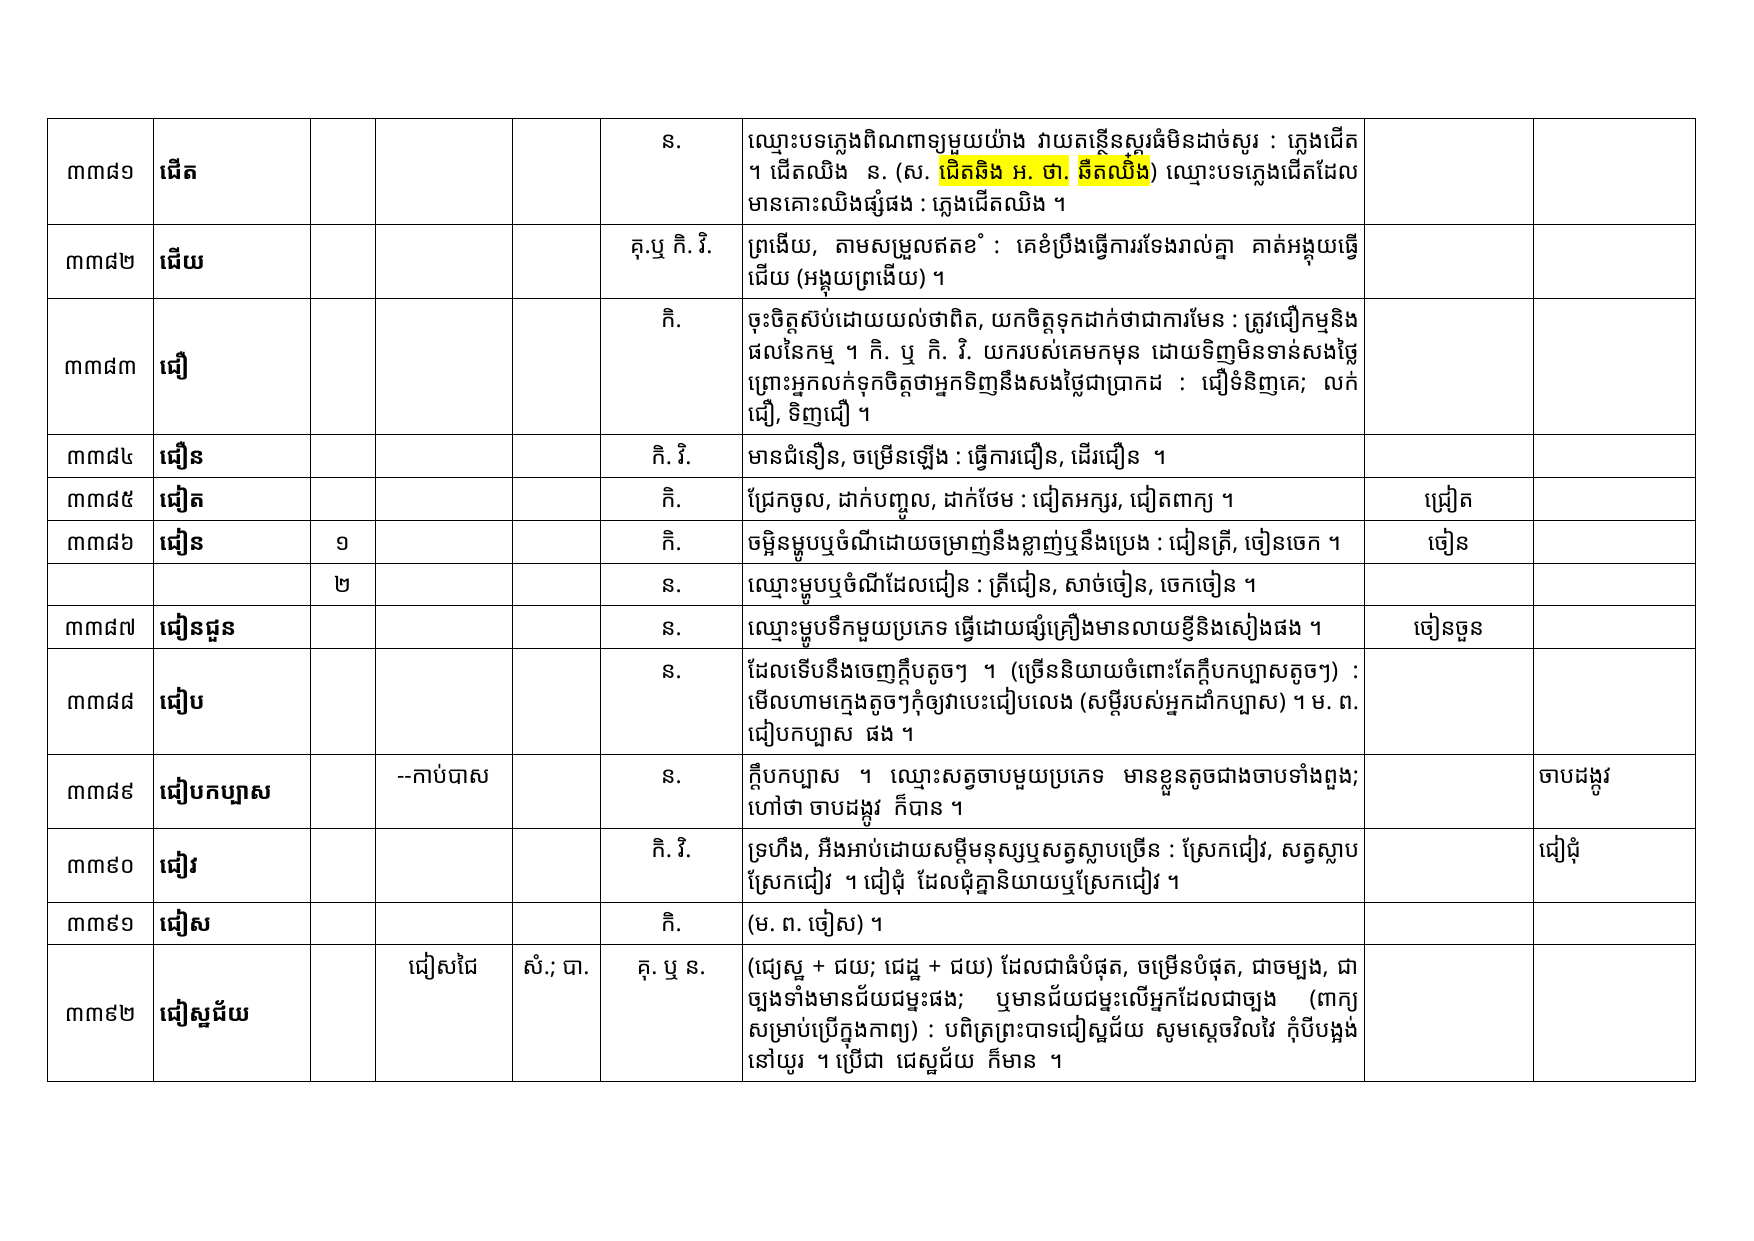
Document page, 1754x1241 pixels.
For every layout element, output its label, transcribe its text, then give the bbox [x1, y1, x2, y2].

table_cell [513, 755, 600, 827]
table_cell [513, 478, 600, 520]
table_cell (ជេ្យស្ឋ + ជយ; ជេដ្ឋ + ជយ) ដែល​ជា​ធំ​បំផុត, ចម្រើន​បំផុត, ជា​ចម្បង, ជា​ច្បង​ទាំង​មាន​ជ័យ​ជម្នះ​ផង; ឬ​មាន​ជ័យ​ជម្នះ​លើ​អ្នក​ដែល​ជា​ច្បង (ពាក្យ​សម្រាប់​ប្រើ​ក្នុង​កាព្យ) : បពិត្រ​ព្រះ​បាទ​ជៀស្ឋជ័យ សូម​ស្ដេច​វិល​វៃ​ កុំ​បី​បង្អង់​​នៅ​យូរ ។ ប្រើ​ជា ជេស្ឋជ័យ ក៏​មាន ។ [743, 945, 1364, 1081]
table_cell [311, 225, 375, 297]
table_cell [1534, 119, 1695, 223]
table_cell [48, 564, 153, 605]
table_cell [1365, 829, 1533, 902]
table_cell [376, 478, 512, 520]
table_cell កិ. វិ. [601, 435, 742, 477]
table_cell ជៀបកប្បាស [154, 755, 310, 827]
table_cell [1365, 755, 1533, 827]
table_cell គុ. ឬ ន. [601, 945, 742, 1081]
table_cell [513, 299, 600, 434]
table_cell [1534, 903, 1695, 944]
table_cell ៣៣៨៥ [48, 478, 153, 520]
table_cell (ម. ព. ចៀស) ។ [743, 903, 1364, 944]
table_cell ន. [601, 649, 742, 753]
table_cell ចម្អិន​ម្ហូប​ឬ​ចំណី​ដោយ​ចម្រាញ់​នឹង​ខ្លាញ់​ឬ​នឹង​ប្រេង : ជៀន​ត្រី, ចៀន​ចេក ។ [743, 521, 1364, 562]
table_cell ៣៣៨៧ [48, 606, 153, 648]
table_cell ជៀស [154, 903, 310, 944]
table_cell [1534, 521, 1695, 562]
table_cell ៣៣៨២ [48, 225, 153, 297]
table_cell ន. [601, 606, 742, 648]
table_cell កិ. [601, 478, 742, 520]
table_cell [376, 564, 512, 605]
table_cell ជ្រៀត [1365, 478, 1533, 520]
table_cell [311, 829, 375, 902]
table_cell ឈ្មោះ​ម្ហូប​ទឹក​មួយ​ប្រភេទ ធ្វើ​ដោយ​ផ្សំ​គ្រឿង​មាន​លាយ​ខ្ញី​និង​សៀង​ផង ។ [743, 606, 1364, 648]
table_cell [1365, 435, 1533, 477]
table_cell [513, 225, 600, 297]
table_cell ន. [601, 755, 742, 827]
table_cell [1365, 225, 1533, 297]
table_cell [513, 521, 600, 562]
table_cell --កាប់បាស [376, 755, 512, 827]
table_cell [311, 649, 375, 753]
table_cell [376, 606, 512, 648]
table_cell [1365, 299, 1533, 434]
table_cell ជៀសជៃ [376, 945, 512, 1081]
table_cell ៣៣៩២ [48, 945, 153, 1081]
table_cell [311, 478, 375, 520]
table_cell [311, 945, 375, 1081]
table_cell កិ. [601, 903, 742, 944]
table_cell ទ្រហឹង, អឺង​អាប់​ដោយ​សម្ដី​មនុស្ស​ឬ​សត្វ​ស្លាប​ច្រើន : ស្រែក​ជៀវ, សត្វ​ស្លាប​ស្រែក​ជៀវ ។ ជៀជុំ ដែល​ជុំ​គ្នា​និយាយ​ឬ​ស្រែក​ជៀវ ។ [743, 829, 1364, 902]
table_cell គុ.ឬ កិ. វិ. [601, 225, 742, 297]
table_cell កិ. [601, 299, 742, 434]
table_cell ១ [311, 521, 375, 562]
table_cell ដែល​ទើប​នឹង​ចេញ​ក្ដឹប​តូច​ៗ ។ (ច្រើន​និយាយ​ចំពោះ​តែ​ក្ដឹប​កប្បាស​តូច​ៗ) : មើល​ហាម​ក្មេង​តូច​ៗ​កុំ​ឲ្យ​វា​បេះ​ជៀប​លេង (សម្ដី​របស់​អ្នក​ដាំ​កប្បាស) ។ ម. ព. ជៀប​កប្បាស ផង ។ [743, 649, 1364, 753]
table_cell ជៀត [154, 478, 310, 520]
table_cell ជៀន [154, 521, 310, 562]
table_cell [1365, 119, 1533, 223]
table_cell [376, 435, 512, 477]
table_cell ជ្រែក​ចូល, ដាក់​បញ្ចូល, ដាក់​ថែម : ជៀត​អក្សរ, ជៀត​ពាក្យ ។ [743, 478, 1364, 520]
table_cell [1534, 225, 1695, 297]
table_cell [1534, 945, 1695, 1081]
table_cell [1534, 478, 1695, 520]
table_cell [513, 119, 600, 223]
table_cell ជៀវ [154, 829, 310, 902]
table_cell [311, 755, 375, 827]
table_cell ជៀស្ឋ​ជ័យ [154, 945, 310, 1081]
table_cell កិ. [601, 521, 742, 562]
table_cell [1365, 564, 1533, 605]
table_cell [154, 564, 310, 605]
table_cell [1534, 649, 1695, 753]
table_cell ចុះ​ចិត្ត​ស៊ប់​ដោយ​យល់​ថា​ពិត, យក​ចិត្ត​ទុក​ដាក់​ថា​ជា​ការ​មែន : ត្រូវ​ជឿ​កម្ម​និង​ផល​នៃ​កម្ម ។ កិ. ឬ កិ. វិ. យក​របស់​គេ​មក​មុន​ ដោយ​ទិញ​មិន​ទាន់​សង​ថ្លៃ ព្រោះ​អ្នក​លក់​ទុក​ចិត្ត​ថា​អ្នក​ទិញ​នឹង​សង​ថ្លៃ​ជា​ប្រាកដ : ជឿ​ទំនិញ​គេ; លក់​ជឿ, ទិញ​ជឿ ។ [743, 299, 1364, 434]
table_cell [376, 829, 512, 902]
table_cell ជៀនជួន [154, 606, 310, 648]
table_cell [513, 435, 600, 477]
table_cell [513, 829, 600, 902]
table_cell ៣៣៨៨ [48, 649, 153, 753]
table_cell ជៀប [154, 649, 310, 753]
table_cell ឈ្មោះ​ម្ហូប​ឬ​ចំណី​ដែល​ជៀន : ត្រី​ជៀន, សាច់​ចៀន, ចេក​ចៀន ។ [743, 564, 1364, 605]
table_cell [311, 435, 375, 477]
table_cell [513, 606, 600, 648]
table_cell ចៀនចួន [1365, 606, 1533, 648]
table_cell ន. [601, 119, 742, 223]
table_cell [376, 119, 512, 223]
table_cell [311, 119, 375, 223]
table_cell ន. [601, 564, 742, 605]
table_cell [376, 521, 512, 562]
table_cell [311, 903, 375, 944]
table_cell [1534, 564, 1695, 605]
table_cell ៣៣៨៩ [48, 755, 153, 827]
table_cell [1534, 435, 1695, 477]
table_cell [376, 649, 512, 753]
table_cell [1365, 903, 1533, 944]
table_cell [1534, 606, 1695, 648]
table_cell ចៀន [1365, 521, 1533, 562]
table_cell [1534, 299, 1695, 434]
table_cell ២ [311, 564, 375, 605]
table_cell [513, 903, 600, 944]
table_cell កិ. វិ. [601, 829, 742, 902]
table_cell ព្រងើយ, តាម​សម្រួល​ឥត​ខំ : គេ​ខំ​ប្រឹង​ធ្វើ​​ការ​រទែង​រាល់​គ្នា គាត់​អង្គុយ​ធ្វើ​ជើយ (អង្គុយ​ព្រងើយ) ។ [743, 225, 1364, 297]
table_cell [376, 299, 512, 434]
table_cell ឈ្មោះ​បទ​ភ្លេង​ពិណពាទ្យ​មួយ​យ៉ាង វាយ​តន្ថើន​ស្គរ​ធំ​មិន​ដាច់​សូរ : ភ្លេង​ជើត ។ ជើត​ឈិង ន. (ស. ជេិតឆិង អ. ថា. ឆឺតឈិ៎ង) ឈ្មោះ​បទ​ភ្លេង​ជើត​ដែល​មាន​គោះ​ឈិង​ផ្សំ​ផង : ភ្លេង​ជើត​ឈិង ។ [743, 119, 1364, 223]
table_cell ជៀជុំ [1534, 829, 1695, 902]
table_cell ចាប​ដង្កូវ [1534, 755, 1695, 827]
table_cell [311, 299, 375, 434]
table_cell ជើត [154, 119, 310, 223]
table_cell ក្ដឹប​កប្បាស ។ ឈ្មោះ​សត្វ​ចាប​មួយ​ប្រភេទ មាន​ខ្លួន​តូច​ជាង​ចាប​ទាំងពួង; ហៅ​ថា ចាប​ដង្កូវ ក៏​បាន ។ [743, 755, 1364, 827]
table_cell ជើយ [154, 225, 310, 297]
table_cell ជឿ [154, 299, 310, 434]
table_cell [1365, 945, 1533, 1081]
table_cell ៣៣៩១ [48, 903, 153, 944]
table_cell [311, 606, 375, 648]
table_cell ៣៣៨៣ [48, 299, 153, 434]
table_cell [376, 903, 512, 944]
table_cell [513, 649, 600, 753]
table_cell [1365, 649, 1533, 753]
table_cell ៣៣៨៦ [48, 521, 153, 562]
table_cell សំ.; បា. [513, 945, 600, 1081]
table_cell ជឿន [154, 435, 310, 477]
table_cell [376, 225, 512, 297]
table_cell មាន​ជំនឿន, ចម្រើន​ឡើង : ធ្វើ​ការ​ជឿន, ដើរ​ជឿន ។ [743, 435, 1364, 477]
table_cell ៣៣៩០ [48, 829, 153, 902]
table_cell ៣៣៨៤ [48, 435, 153, 477]
table_cell [513, 564, 600, 605]
table_cell ៣៣៨១ [48, 119, 153, 223]
